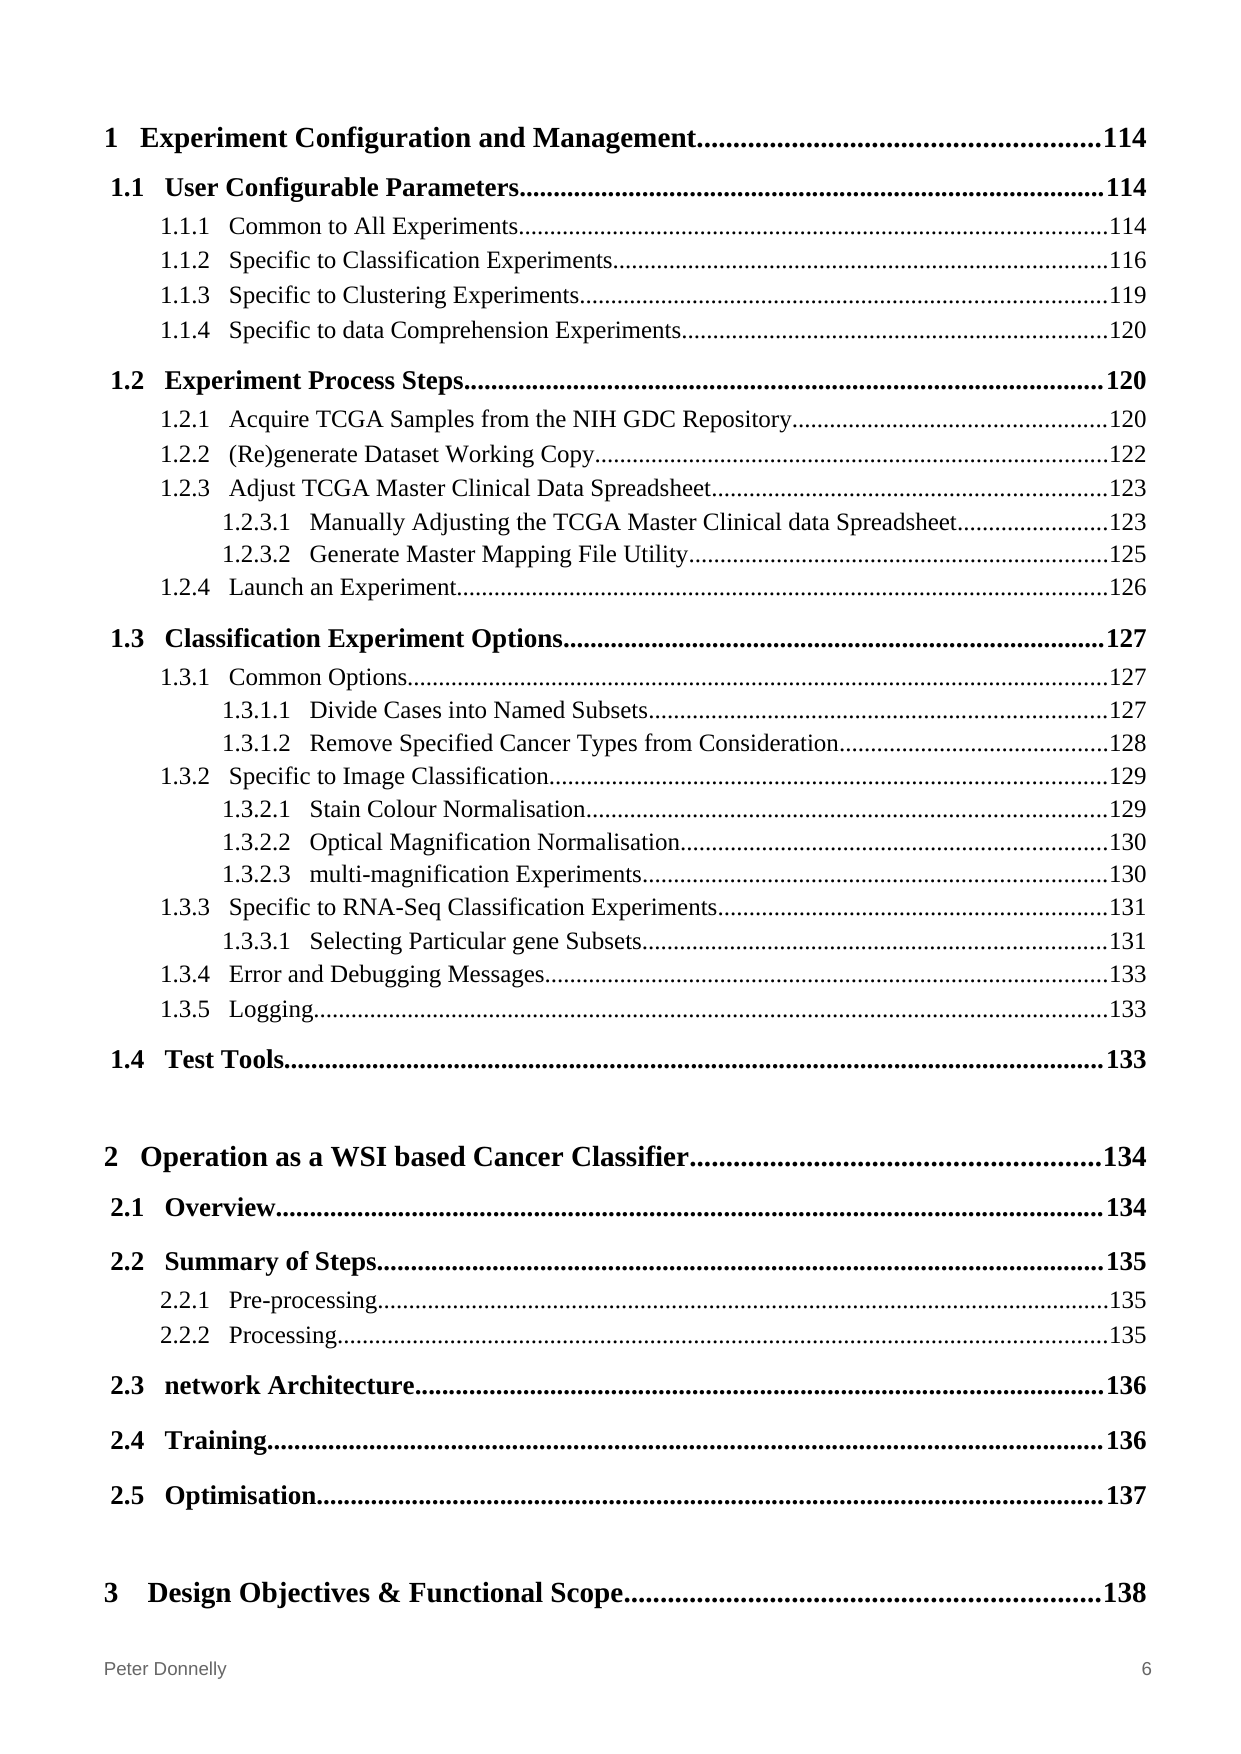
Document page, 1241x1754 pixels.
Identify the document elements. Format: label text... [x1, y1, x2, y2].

text 1.1.4 Specific to data Comprehension Experiments 120 [154, 315, 1146, 343]
text 2.2 Summary of Steps 135 [103, 1246, 1146, 1277]
text 1.3.1.2 Remove Specified Cancer Types from Consideration 128 [216, 728, 1146, 756]
text 1.4 Test Tools 133 [103, 1043, 1146, 1074]
text 1.2.4 Launch an Experiment 126 [154, 572, 1146, 601]
text 1.1.3 Specific to Clustering Experiments 119 [154, 280, 1146, 309]
text 1.3.1 Common Options 127 [154, 662, 1146, 691]
text 2.4 Training 136 [103, 1424, 1146, 1455]
text 2.5 Optimisation 137 [103, 1479, 1146, 1510]
text 1.2.2 (Re)generate Dataset Working Copy 122 [154, 439, 1146, 467]
text 1.2.3.2 Generate Master Mapping File Utility 125 [216, 539, 1146, 568]
text 1.3 Classification Experiment Options 127 [103, 622, 1146, 653]
text 1.3.1.1 Divide Cases into Named Subsets 127 [216, 695, 1146, 724]
text 1.3.3.1 Selecting Particular gene Subsets 131 [216, 926, 1146, 955]
text 2 Operation as a WSI based Cancer Classifier 134 [103, 1139, 1146, 1173]
text 1.3.5 Logging 133 [154, 994, 1146, 1023]
text 1.3.2.2 Optical Magnification Normalisation 130 [216, 827, 1146, 856]
text 1.3.4 Error and Debugging Messages 133 [154, 959, 1146, 988]
text 1.2.3 Adjust TCGA Master Clinical Data Spreadsheet 123 [154, 473, 1146, 502]
text 2.3 network Architecture 136 [103, 1369, 1146, 1401]
text 1.3.2.3 multi-magnification Experiments 130 [216, 859, 1146, 888]
text 1.2 Experiment Process Steps 120 [103, 364, 1146, 395]
text 1.3.2 Specific to Image Classification 129 [154, 761, 1146, 790]
text 2.2.1 Pre-processing 135 [154, 1286, 1146, 1314]
text 1.3.2.1 Stain Colour Normalisation 129 [216, 794, 1146, 823]
text 2.2.2 Processing 135 [154, 1320, 1146, 1349]
text 1.2.3.1 Manually Adjusting the TCGA Master Clinical data Spreadsheet 123 [216, 507, 1146, 536]
text 3 Design Objectives & Functional Scope 138 [103, 1575, 1146, 1609]
text 1.2.1 Acquire TCGA Samples from the NIH GDC Repository 120 [154, 404, 1146, 433]
text 2.1 Overview 134 [103, 1191, 1146, 1222]
text 1.1 User Configurable Parameters 114 [103, 171, 1146, 202]
text 1.1.2 Specific to Classification Experiments 116 [154, 246, 1146, 274]
text 1 Experiment Configuration and Management 114 [103, 120, 1146, 153]
text 1.3.3 Specific to RNA-Seq Classification Experiments 131 [154, 892, 1146, 921]
text 1.1.1 Common to All Experiments 114 [154, 211, 1146, 240]
